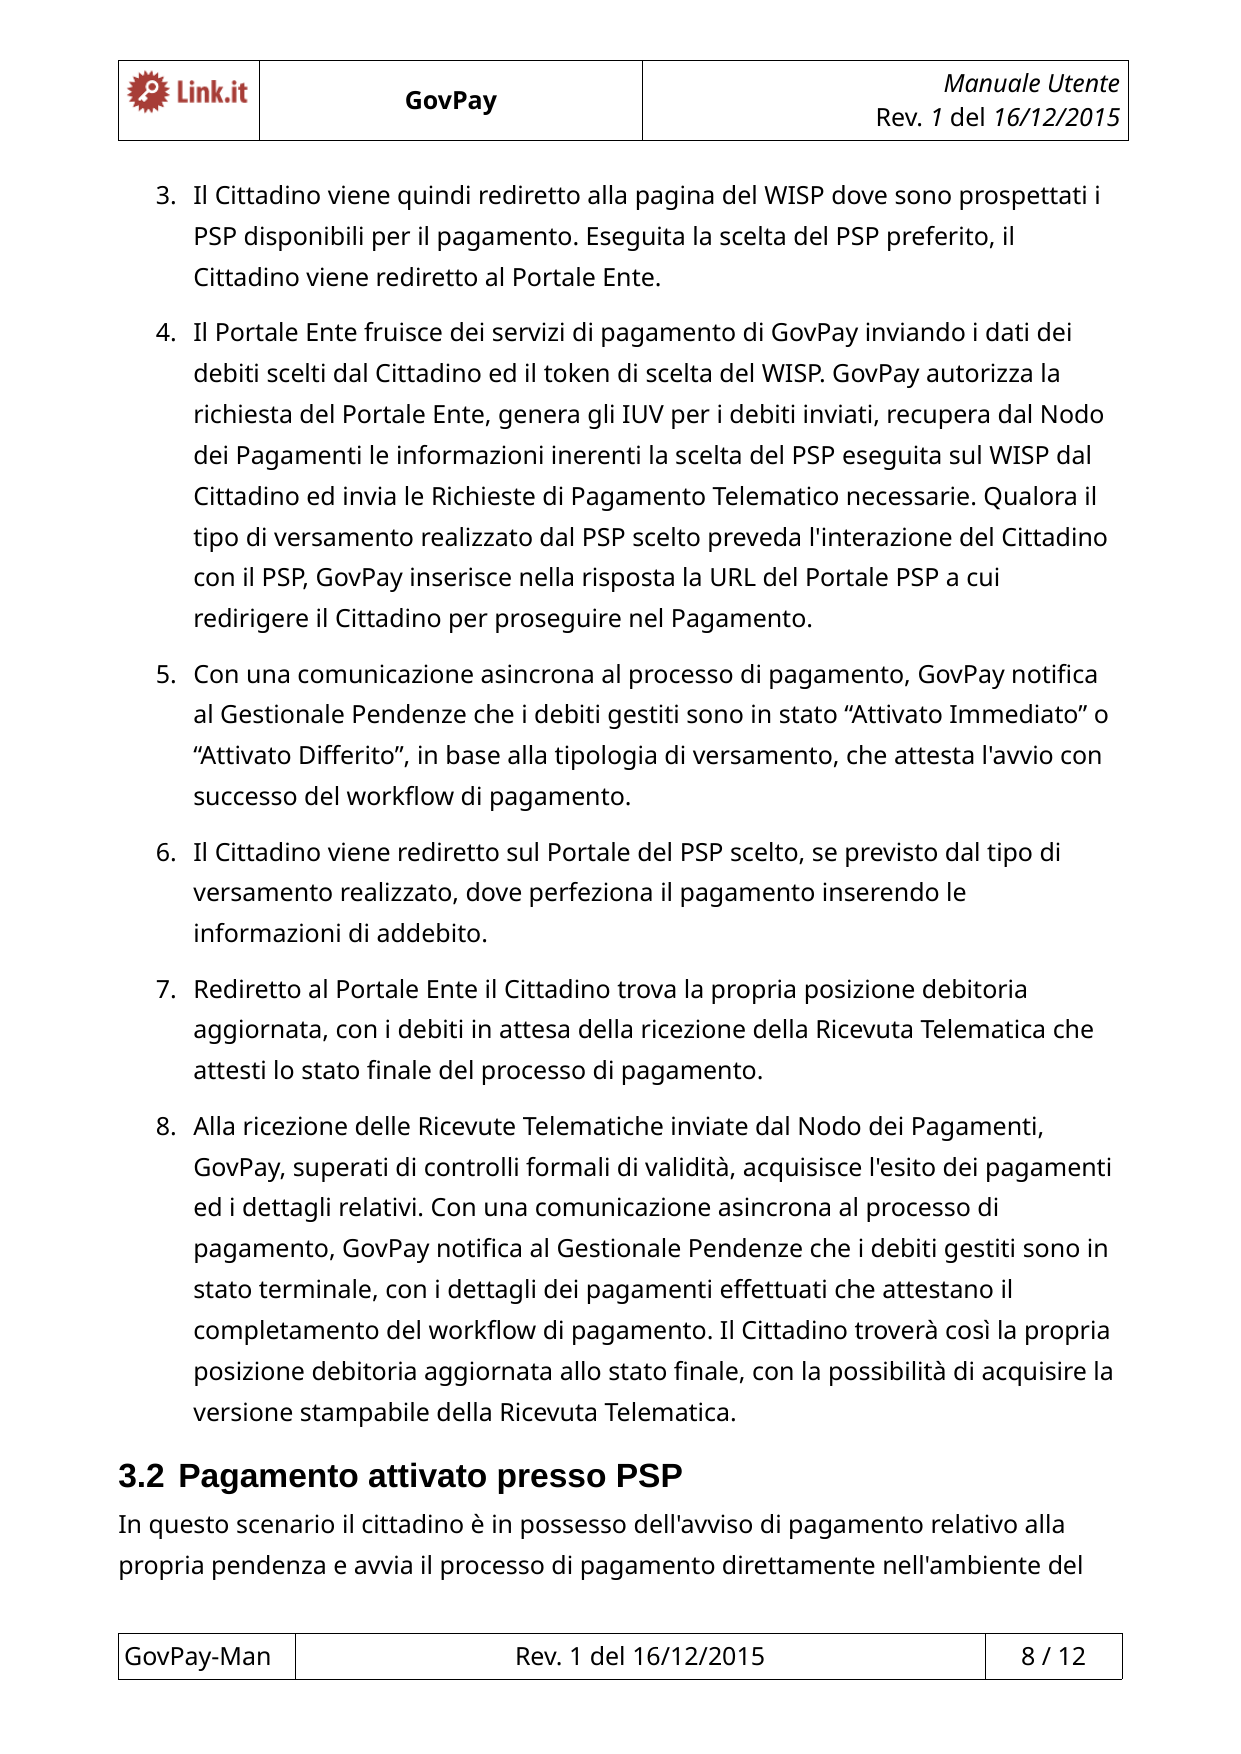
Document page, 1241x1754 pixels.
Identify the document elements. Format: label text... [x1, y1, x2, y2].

text In questo scenario il cittadino è in possesso dell'avviso di pagamento relativo alla propria pendenza e avvia il processo di pagamento direttamente nell'ambiente del [118, 1507, 1122, 1582]
list Con una comunicazione asincrona al processo di pagamento, GovPay notifica al Gestionale Pendenze che i debiti gestiti sono in stato “Attivato Immediato” o “Attivato Differito”, in base alla tipologia di versamento, che attesta l'avvio con successo del workflow di pagamento. [156, 656, 1122, 813]
list Il Cittadino viene quindi rediretto alla pagina del WISP dove sono prospettati i PSP disponibili per il pagamento. Eseguita la scelta del PSP preferito, il Cittadino viene rediretto al Portale Ente. [156, 178, 1122, 294]
list Rediretto al Portale Ente il Cittadino trova la propria posizione debitoria aggiornata, con i debiti in attesa della ricezione della Ricevuta Telematica che attesti lo stato finale del processo di pagamento. [156, 971, 1122, 1087]
list Il Portale Ente fruisce dei servizi di pagamento di GovPay inviando i dati dei debiti scelti dal Cittadino ed il token di scelta del WISP. GovPay autorizza la richiesta del Portale Ente, genera gli IUV per i debiti inviati, recupera dal Nodo dei Pagamenti le informazioni inerenti la scelta del PSP eseguita sul WISP dal Cittadino ed invia le Richieste di Pagamento Telematico necessarie. Qualora il tipo di versamento realizzato dal PSP scelto preveda l'interazione del Cittadino con il PSP, GovPay inserisce nella risposta la URL del Portale PSP a cui redirigere il Cittadino per proseguire nel Pagamento. [156, 315, 1122, 635]
picture [123, 65, 254, 119]
subtitle Pagamento attivato presso PSP [118, 1456, 1122, 1494]
list Alla ricezione delle Ricevute Telematiche inviate dal Nodo dei Pagamenti, GovPay, superati di controlli formali di validità, acquisisce l'esito dei pagamenti ed i dettagli relativi. Con una comunicazione asincrona al processo di pagamento, GovPay notifica al Gestionale Pendenze che i debiti gestiti sono in stato terminale, con i dettagli dei pagamenti effettuati che attestano il completamento del workflow di pagamento. Il Cittadino troverà così la propria posizione debitoria aggiornata allo stato finale, con la possibilità di acquisire la versione stampabile della Ricevuta Telematica. [156, 1108, 1122, 1428]
list Il Cittadino viene rediretto sul Portale del PSP scelto, se previsto dal tipo di versamento realizzato, dove perfeziona il pagamento inserendo le informazioni di addebito. [156, 834, 1122, 950]
